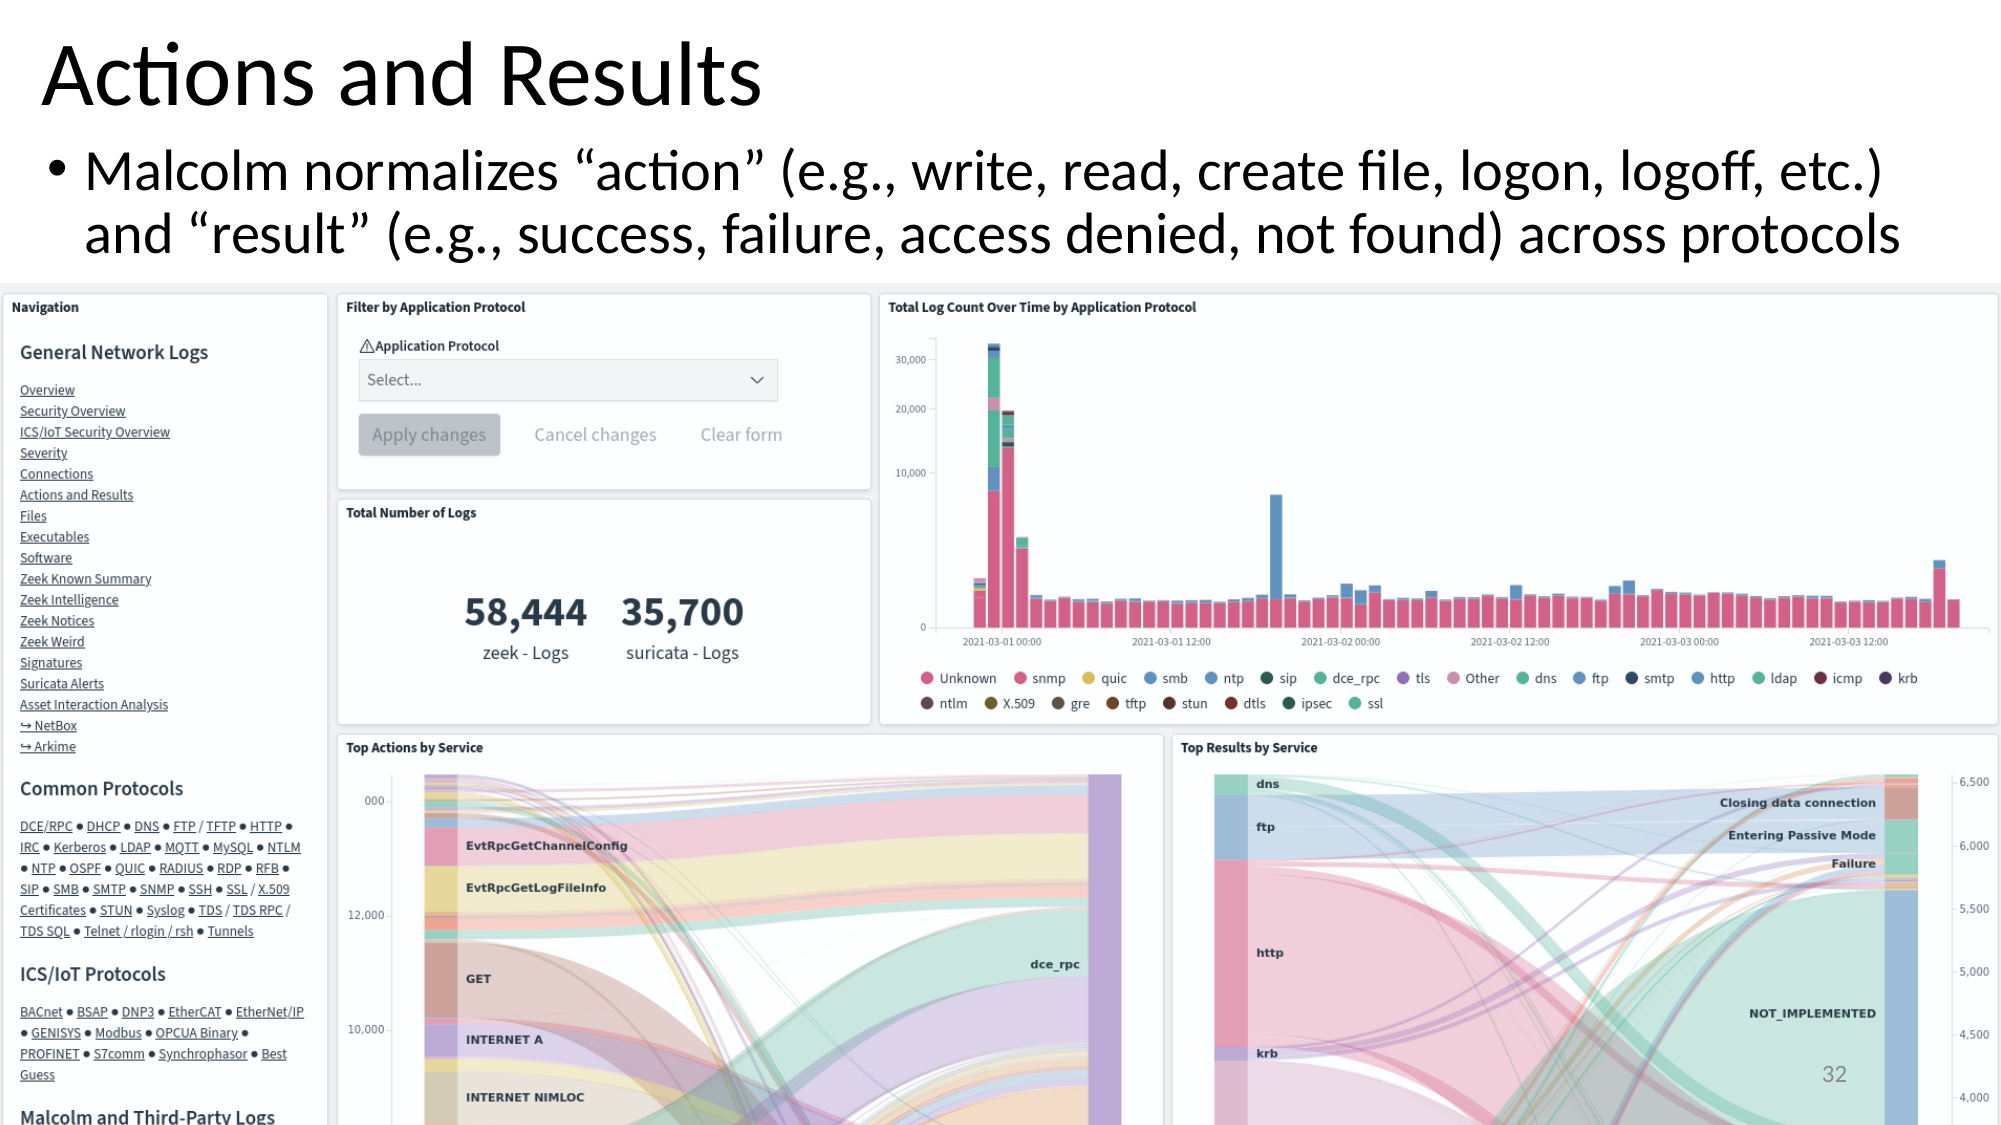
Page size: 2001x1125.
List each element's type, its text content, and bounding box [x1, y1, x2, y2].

slide_number [1412, 1042, 1863, 1103]
picture [0, 283, 2001, 1125]
title Actions and Results [26, 23, 1119, 128]
list Malcolm normalizes “action” (e.g., write, read, create file, logon, logoff, etc.) and “result” (e.g., success, failure, access denied, not found) across protocols [32, 132, 1990, 285]
